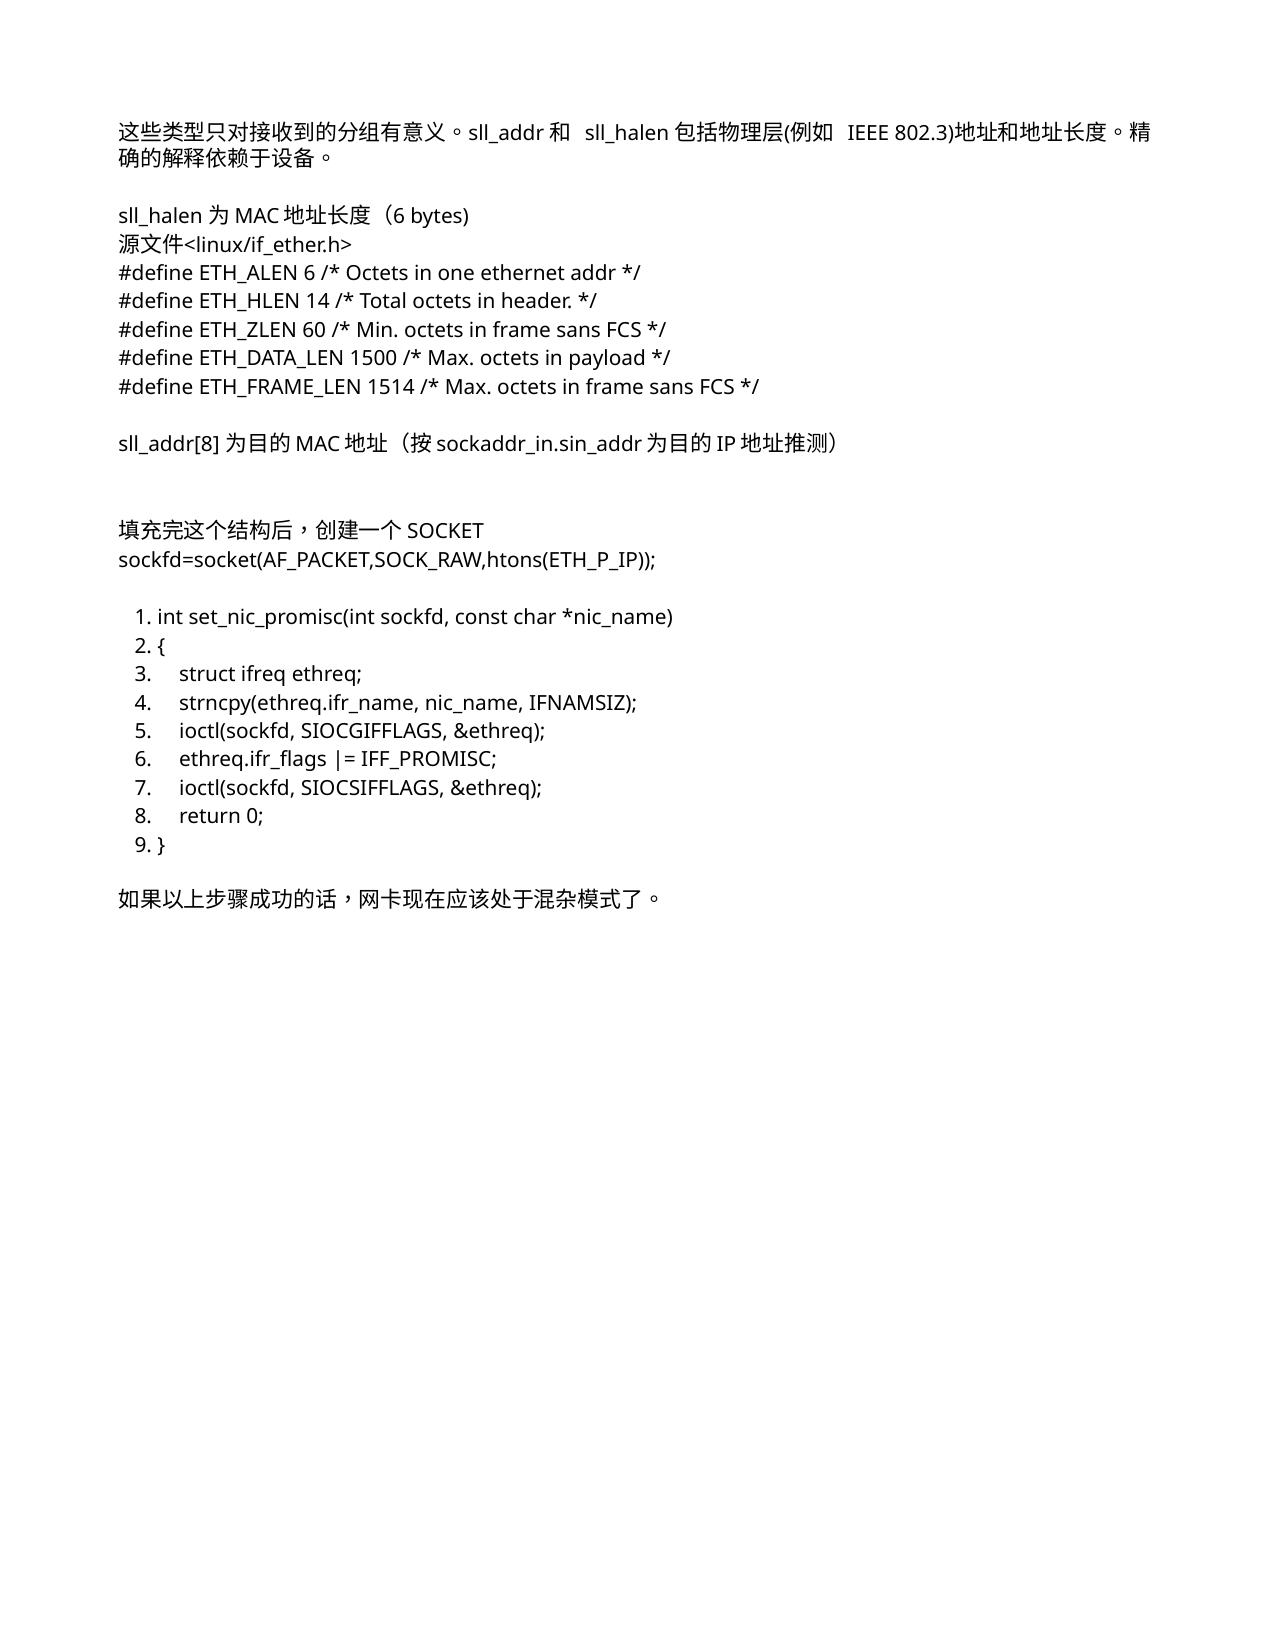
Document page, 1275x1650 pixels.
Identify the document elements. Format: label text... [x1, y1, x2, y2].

text #define ETH_ALEN 6 /* Octets in one ethernet addr */ [118, 258, 1157, 287]
text 8. return 0; [118, 801, 1157, 830]
text 6. ethreq.ifr_flags |= IFF_PROMISC; [118, 744, 1157, 773]
text 7. ioctl(sockfd, SIOCSIFFLAGS, &ethreq); [118, 773, 1157, 801]
text #define ETH_FRAME_LEN 1514 /* Max. octets in frame sans FCS */ [118, 372, 1157, 400]
text #define ETH_DATA_LEN 1500 /* Max. octets in payload */ [118, 343, 1157, 372]
text sockfd=socket(AF_PACKET,SOCK_RAW,htons(ETH_P_IP)); [118, 545, 1157, 573]
text 1. int set_nic_promisc(int sockfd, const char *nic_name) [118, 602, 1157, 631]
text 这些类型只对接收到的分组有意义。sll_addr 和 sll_halen 包括物理层(例如 IEEE 802.3)地址和地址长度。精确的解释依赖于设备。 [118, 118, 1157, 172]
text 如果以上步骤成功的话，网卡现在应该处于混杂模式了。 [118, 887, 1157, 913]
text 填充完这个结构后，创建一个SOCKET [118, 516, 1157, 545]
text 5. ioctl(sockfd, SIOCGIFFLAGS, &ethreq); [118, 716, 1157, 744]
text 3. struct ifreq ethreq; [118, 659, 1157, 688]
text 2. { [118, 631, 1157, 659]
text 4. strncpy(ethreq.ifr_name, nic_name, IFNAMSIZ); [118, 688, 1157, 716]
text 9. } [118, 830, 1157, 858]
text #define ETH_HLEN 14 /* Total octets in header. */ [118, 287, 1157, 315]
text sll_halen 为MAC地址长度（6 bytes) [118, 201, 1157, 230]
text sll_addr[8] 为目的MAC地址（按sockaddr_in.sin_addr为目的IP地址推测） [118, 429, 1157, 458]
text 源文件<linux/if_ether.h> [118, 230, 1157, 258]
text #define ETH_ZLEN 60 /* Min. octets in frame sans FCS */ [118, 315, 1157, 343]
